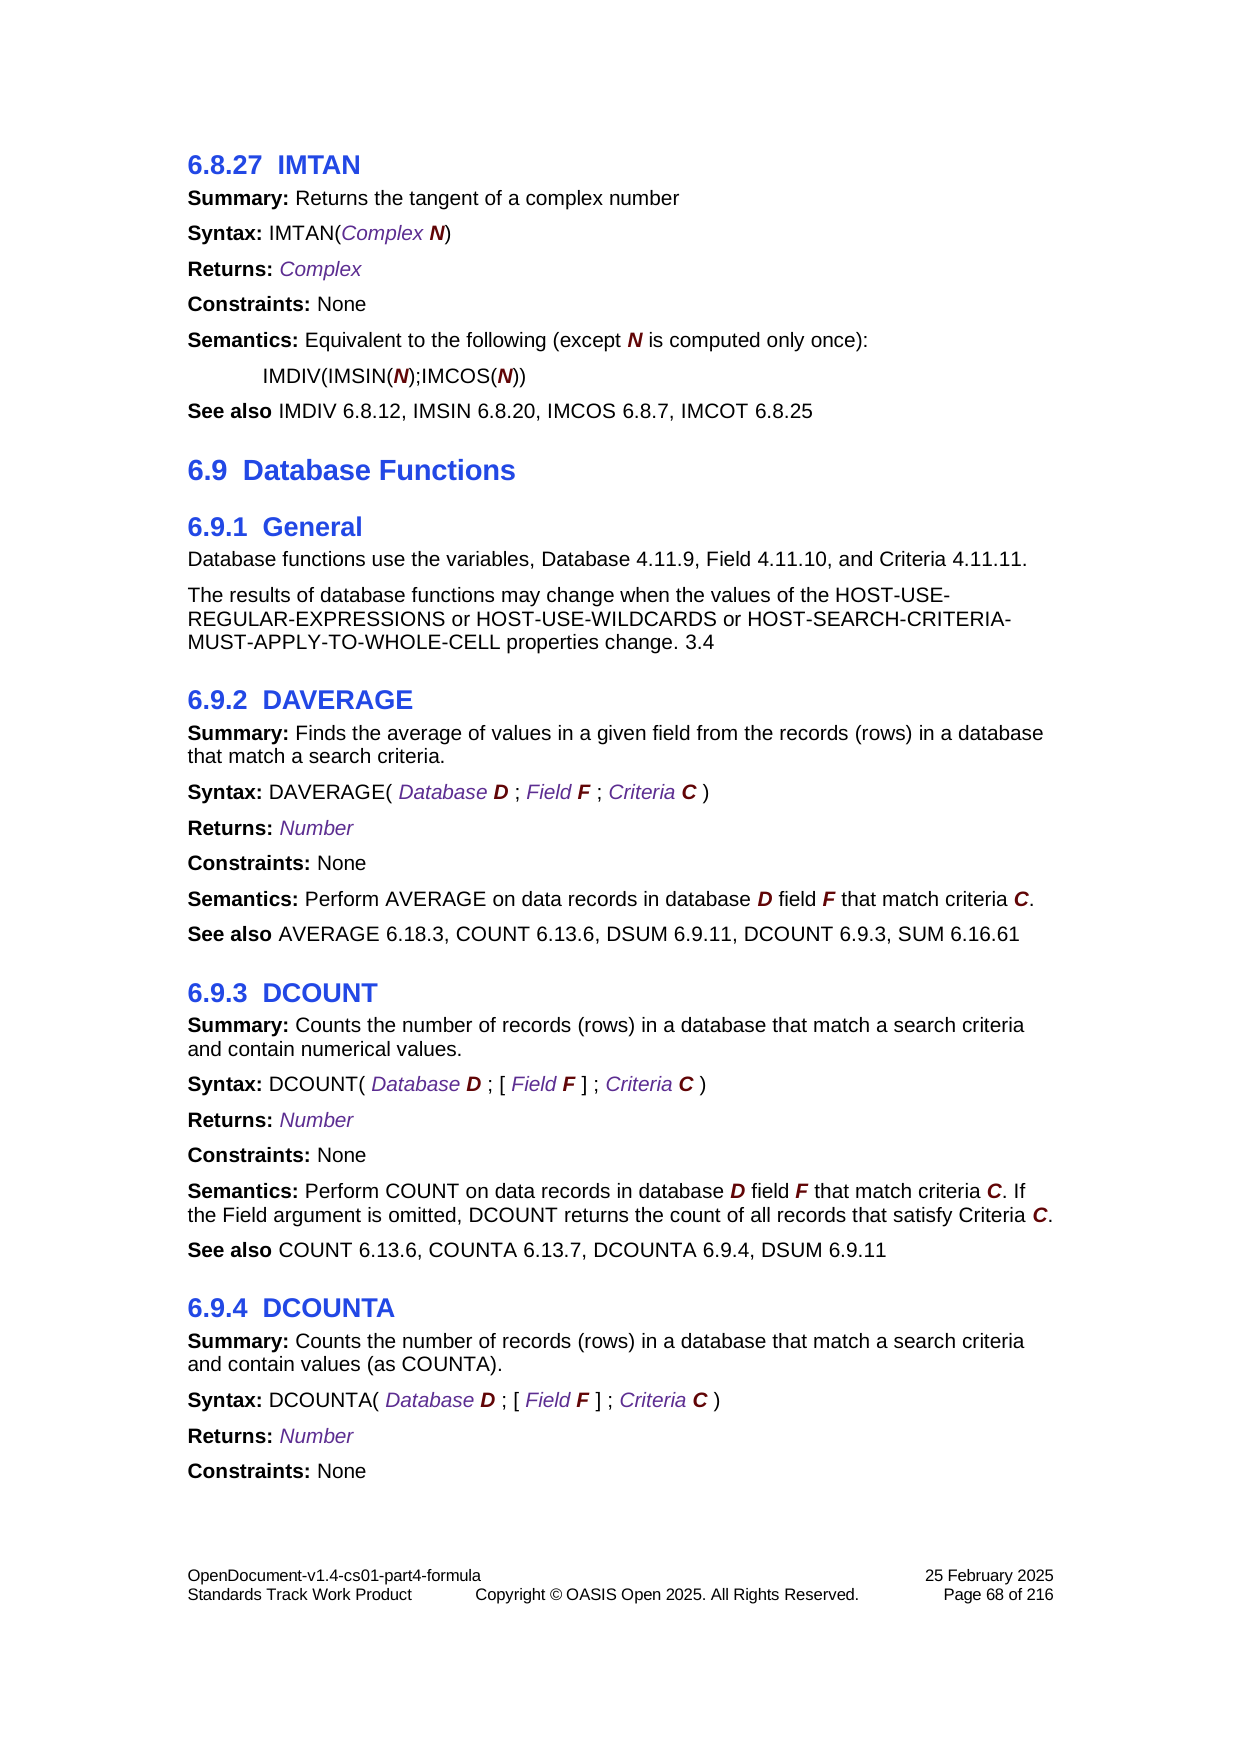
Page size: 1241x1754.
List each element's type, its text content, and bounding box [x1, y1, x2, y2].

text Returns: Number [187, 1424, 1053, 1448]
text The results of database functions may change when the values of the HOST-USE-REGULAR-EXPRESSIONS or HOST-USE-WILDCARDS or HOST-SEARCH-CRITERIA-MUST-APPLY-TO-WHOLE-CELL properties change. 3.4 [187, 583, 1053, 654]
text Semantics: Perform AVERAGE on data records in database D field F that match criteria C. [187, 887, 1053, 911]
text Syntax: DCOUNT( Database D ; [ Field F ] ; Criteria C ) [187, 1073, 1053, 1096]
text Constraints: None [187, 852, 1053, 875]
text See also AVERAGE 6.18.3, COUNT 6.13.6, DSUM 6.9.11, DCOUNT 6.9.3, SUM 6.16.61 [187, 923, 1053, 946]
text IMDIV(IMSIN(N);IMCOS(N)) [187, 364, 1053, 388]
text Returns: Number [187, 1108, 1053, 1132]
text Semantics: Perform COUNT on data records in database D field F that match criteria C. If the Field argument is omitted, DCOUNT returns the count of all records that satisfy Criteria C. [187, 1179, 1053, 1227]
text Constraints: None [187, 1144, 1053, 1167]
subtitle DAVERAGE [187, 685, 1053, 715]
text Returns: Complex [187, 257, 1053, 281]
subtitle DCOUNT [187, 977, 1053, 1007]
text Syntax: DAVERAGE( Database D ; Field F ; Criteria C ) [187, 780, 1053, 804]
text Syntax: IMTAN(Complex N) [187, 222, 1053, 245]
subtitle IMTAN [187, 150, 1053, 180]
text Constraints: None [187, 1460, 1053, 1483]
text Constraints: None [187, 293, 1053, 316]
text Summary: Counts the number of records (rows) in a database that match a search criteria and contain values (as COUNTA). [187, 1329, 1053, 1376]
text Database functions use the variables, Database 4.11.9, Field 4.11.10, and Criteria 4.11.11. [187, 548, 1053, 571]
text See also COUNT 6.13.6, COUNTA 6.13.7, DCOUNTA 6.9.4, DSUM 6.9.11 [187, 1239, 1053, 1262]
text See also IMDIV 6.8.12, IMSIN 6.8.20, IMCOS 6.8.7, IMCOT 6.8.25 [187, 400, 1053, 423]
text Semantics: Equivalent to the following (except N is computed only once): [187, 328, 1053, 352]
subtitle General [187, 512, 1053, 542]
text Summary: Returns the tangent of a complex number [187, 186, 1053, 209]
subtitle DCOUNTA [187, 1293, 1053, 1323]
subtitle Database Functions [187, 454, 1053, 487]
text Syntax: DCOUNTA( Database D ; [ Field F ] ; Criteria C ) [187, 1388, 1053, 1412]
text Returns: Number [187, 816, 1053, 839]
text Summary: Finds the average of values in a given field from the records (rows) in a database that match a search criteria. [187, 721, 1053, 768]
text Summary: Counts the number of records (rows) in a database that match a search criteria and contain numerical values. [187, 1013, 1053, 1061]
